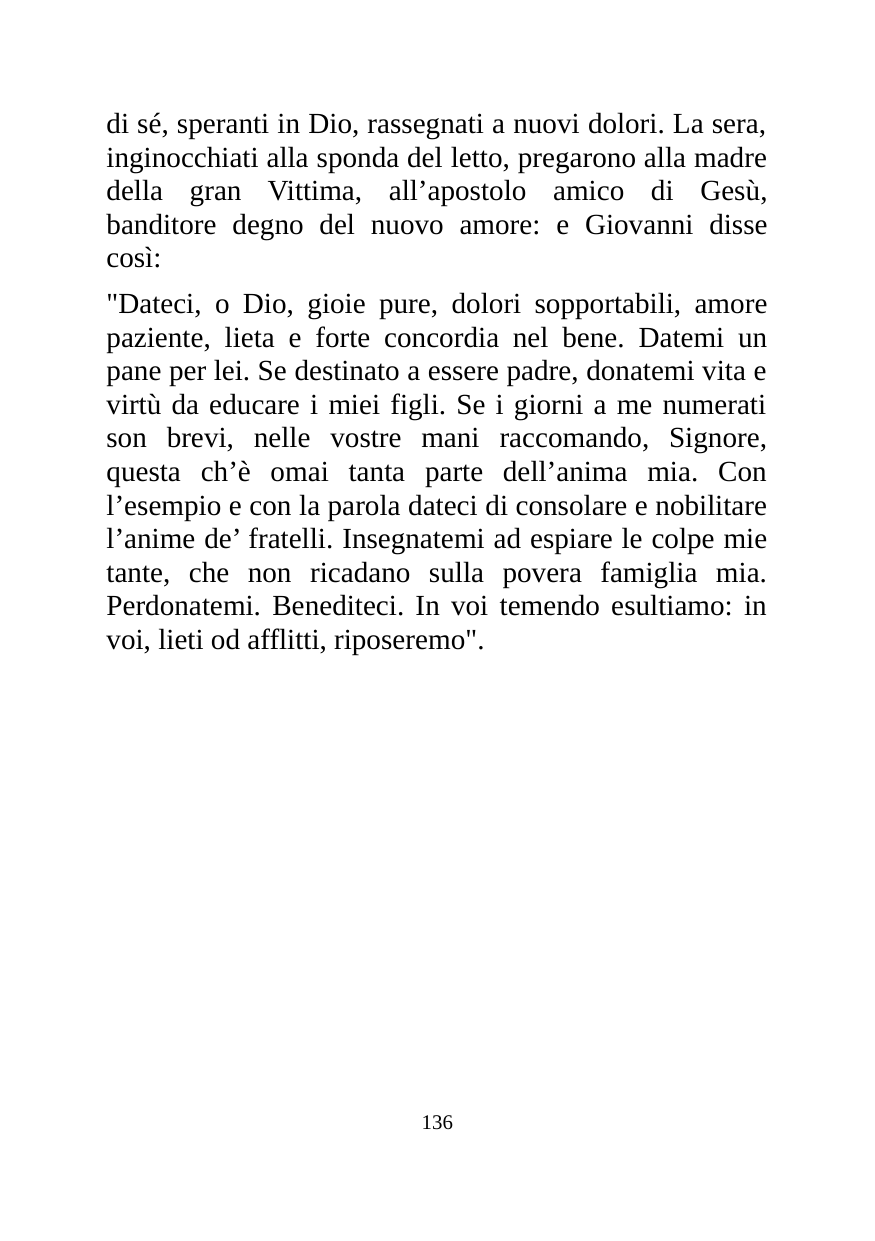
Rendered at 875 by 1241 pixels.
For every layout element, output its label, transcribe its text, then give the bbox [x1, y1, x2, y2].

text "Dateci, o Dio, gioie pure, dolori sopportabili, amore paziente, lieta e forte concordia nel bene. Datemi un pane per lei. Se destinato a essere padre, donatemi vita e virtù da educare i miei figli. Se i giorni a me numerati son brevi, nelle vostre mani raccomando, Signore, questa ch’è omai tanta parte dell’anima mia. Con l’esempio e con la parola dateci di consolare e nobilitare l’anime de’ fratelli. Insegnatemi ad espiare le colpe mie tante, che non ricadano sulla povera famiglia mia. Perdonatemi. Benediteci. In voi temendo esultiamo: in voi, lieti od afflitti, riposeremo". [106, 286, 768, 655]
text di sé, speranti in Dio, rassegnati a nuovi dolori. La sera, inginocchiati alla sponda del letto, pregarono alla madre della gran Vittima, all’apostolo amico di Gesù, banditore degno del nuovo amore: e Giovanni disse così: [106, 106, 768, 274]
